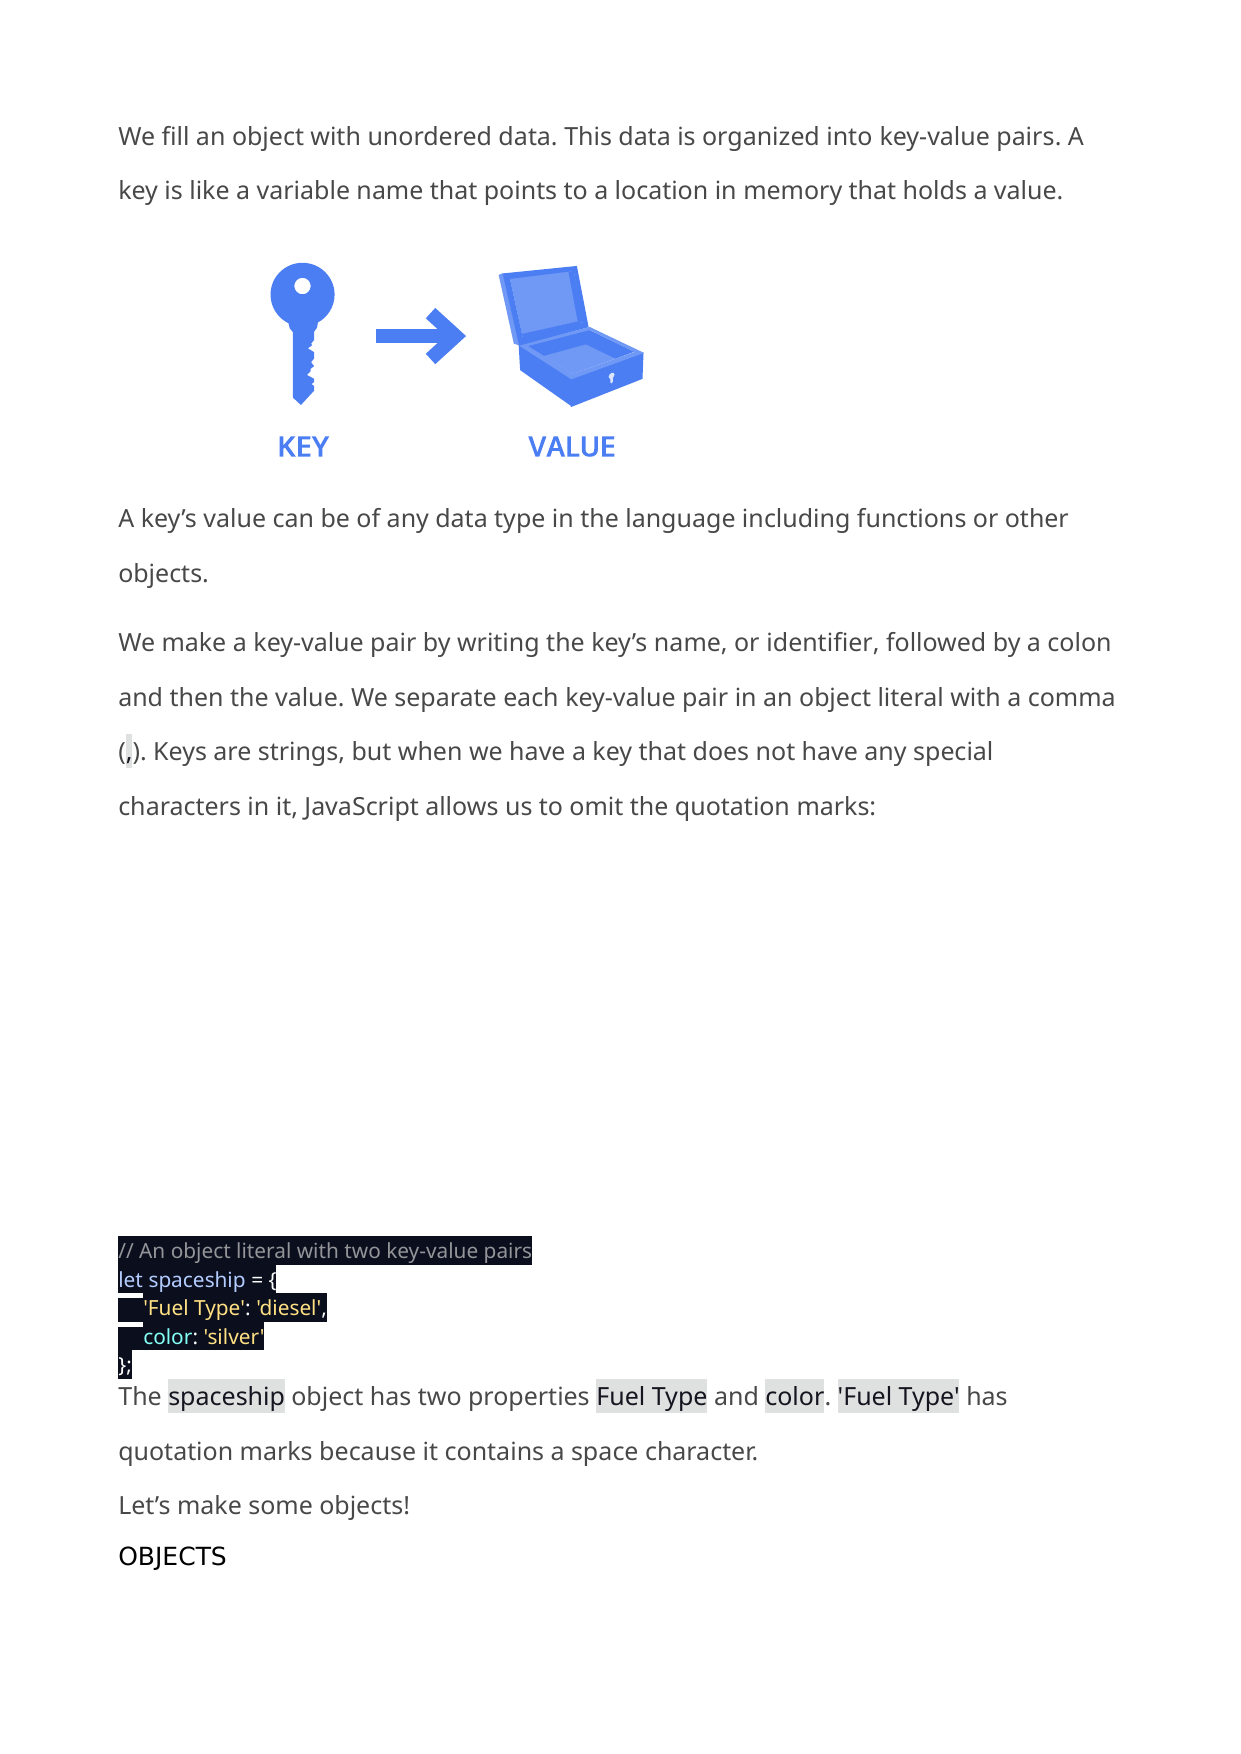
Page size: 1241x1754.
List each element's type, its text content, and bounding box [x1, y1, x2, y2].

text The spaceship object has two properties Fuel Type and color. 'Fuel Type' has quotation marks because it contains a space character. [118, 1379, 1122, 1467]
text OBJECTS [118, 1542, 1122, 1571]
text 'Fuel Type': 'diesel', [118, 1293, 1122, 1322]
text We fill an object with unordered data. This data is organized into key-value pairs. A key is like a variable name that points to a location in memory that holds a value. [118, 118, 1122, 207]
text A key’s value can be of any data type in the language including functions or other objects. [118, 501, 1122, 590]
text let spaceship = { [118, 1265, 1122, 1293]
text color: 'silver' [118, 1322, 1122, 1350]
text Let’s make some objects! [118, 1488, 1122, 1522]
text We make a key-value pair by writing the key’s name, or identifier, followed by a colon and then the value. We separate each key-value pair in an object literal with a comma (,). Keys are strings, but when we have a key that does not have any special characters in it, JavaScript allows us to omit the quotation marks: [118, 625, 1122, 822]
text // An object literal with two key-value pairs [118, 1236, 1122, 1265]
text }; [118, 1350, 1122, 1379]
